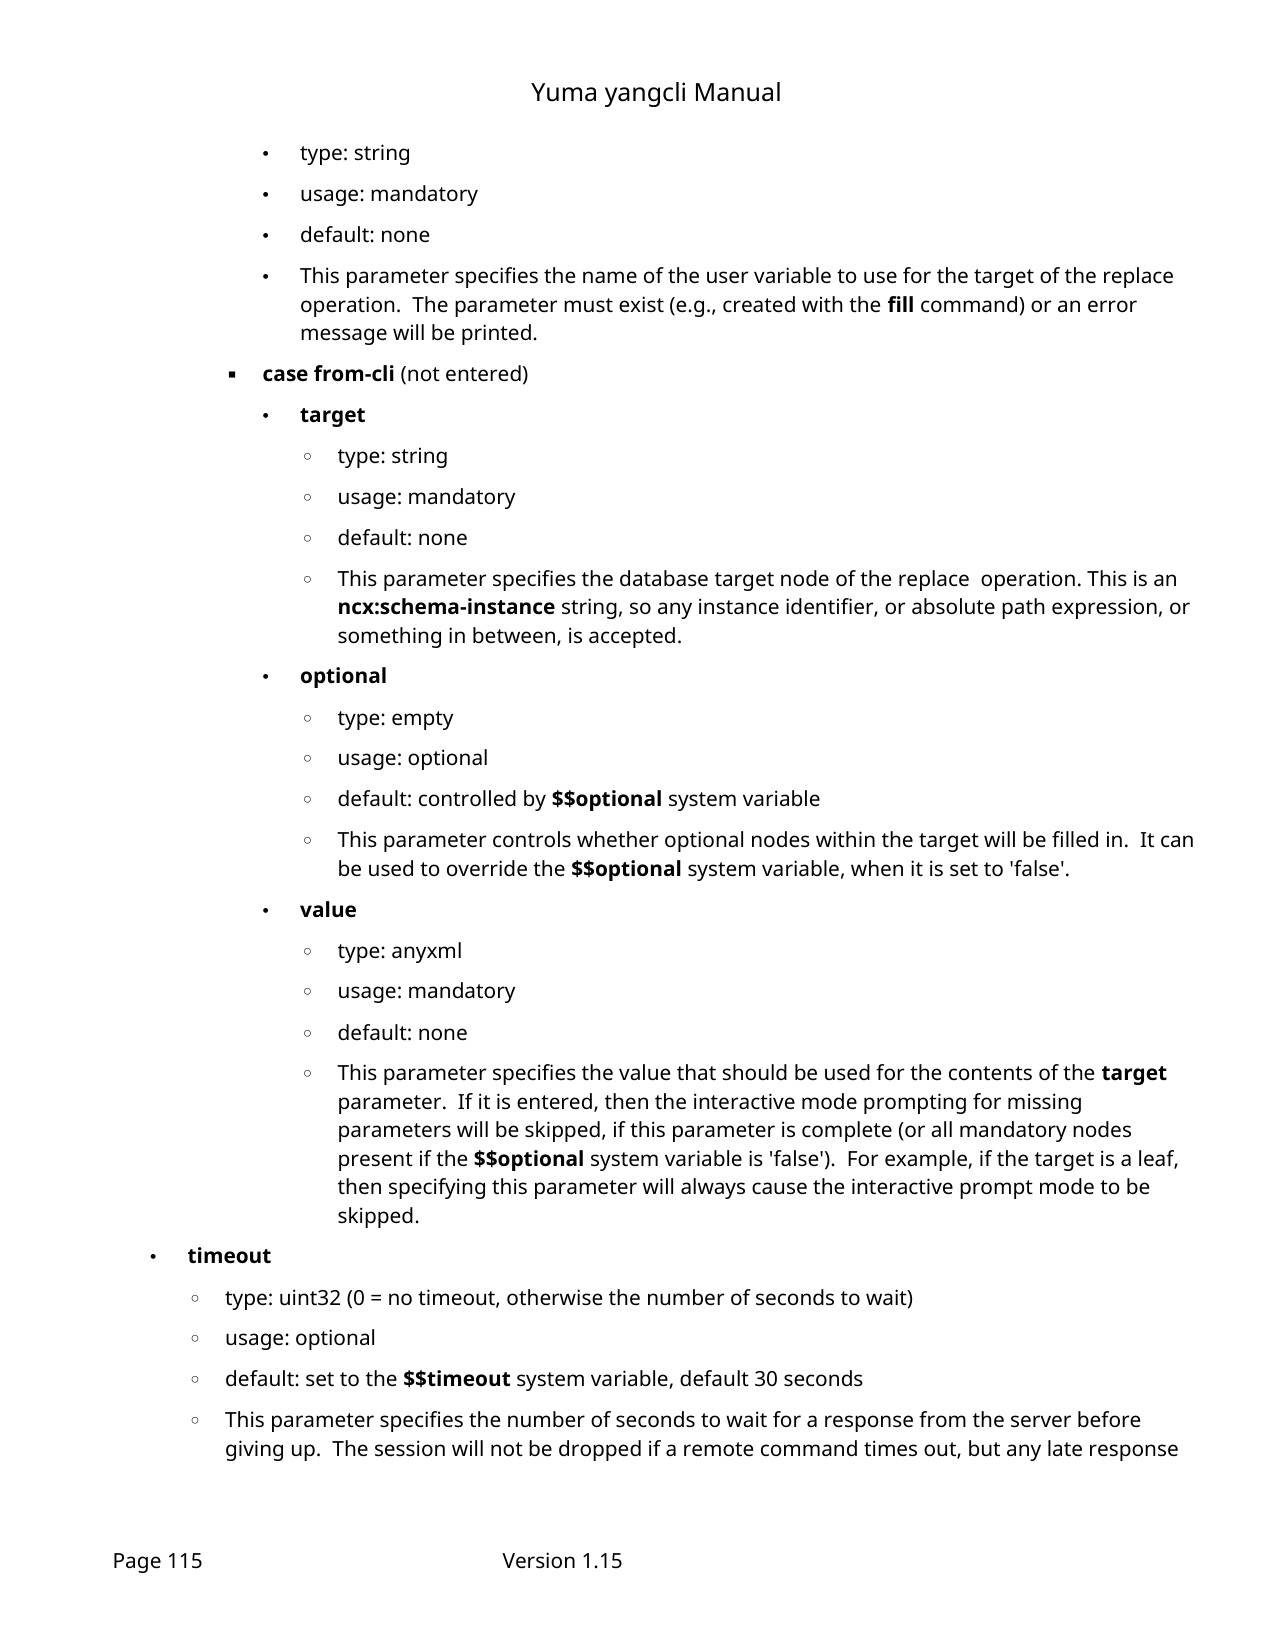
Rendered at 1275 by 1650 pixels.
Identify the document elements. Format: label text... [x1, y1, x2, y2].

list target [262, 400, 1200, 428]
list type: string [262, 138, 1200, 167]
list This parameter specifies the database target node of the replace operation. This is an ncx:schema-instance string, so any instance identifier, or absolute path expression, or something in between, is accepted. [300, 564, 1200, 649]
list usage: mandatory [262, 179, 1200, 208]
list type: anyxml [300, 936, 1200, 964]
list usage: mandatory [300, 482, 1200, 510]
list timeout [150, 1242, 1200, 1270]
list default: none [262, 220, 1200, 249]
list default: none [300, 1018, 1200, 1046]
list default: controlled by $$optional system variable [300, 784, 1200, 813]
list This parameter controls whether optional nodes within the target will be filled in. It can be used to override the $$optional system variable, when it is set to 'false'. [300, 825, 1200, 882]
list This parameter specifies the number of seconds to wait for a response from the server before giving up. The session will not be dropped if a remote command times out, but any late response [187, 1405, 1200, 1462]
list case from-cli (not entered) [225, 359, 1200, 388]
list usage: optional [187, 1323, 1200, 1352]
list type: empty [300, 703, 1200, 731]
list This parameter specifies the value that should be used for the contents of the target parameter. If it is entered, then the interactive mode prompting for missing parameters will be skipped, if this parameter is complete (or all mandatory nodes present if the $$optional system variable is 'false'). For example, if the target is a leaf, then specifying this parameter will always cause the interactive prompt mode to be skipped. [300, 1058, 1200, 1229]
list default: set to the $$timeout system variable, default 30 seconds [187, 1364, 1200, 1393]
list type: uint32 (0 = no timeout, otherwise the number of seconds to wait) [187, 1283, 1200, 1311]
list value [262, 895, 1200, 923]
list This parameter specifies the name of the user variable to use for the target of the replace operation. The parameter must exist (e.g., created with the fill command) or an error message will be printed. [262, 261, 1200, 347]
list usage: optional [300, 743, 1200, 772]
list usage: mandatory [300, 977, 1200, 1005]
list default: none [300, 523, 1200, 551]
list type: string [300, 441, 1200, 469]
list optional [262, 662, 1200, 690]
